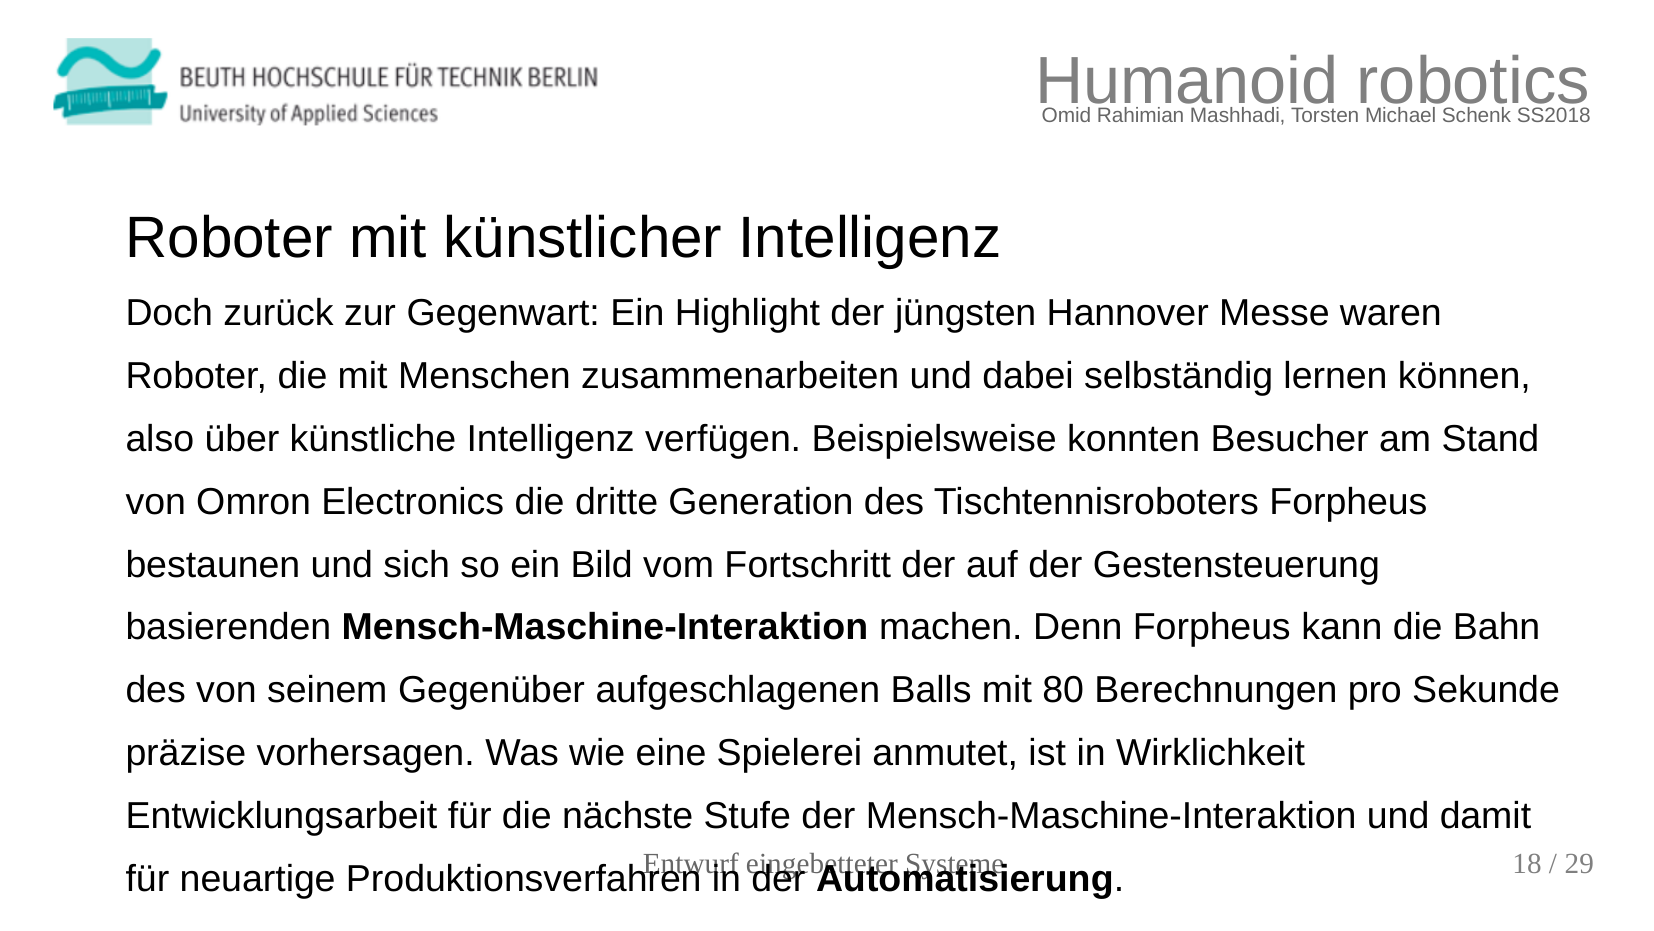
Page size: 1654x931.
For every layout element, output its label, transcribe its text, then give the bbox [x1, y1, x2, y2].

text_box Omid Rahimian Mashhadi, Torsten Michael Schenk SS2018 [1026, 96, 1612, 151]
text_box Roboter mit künstlicher Intelligenz Doch zurück zur Gegenwart: Ein Highlight der jüngsten Hannover Messe waren Roboter, die mit Menschen zusammenarbeiten und dabei selbständig lernen können, also über künstliche Intelligenz verfügen. Beispielsweise konnten Besucher am Stand von Omron Electronics die dritte Generation des Tischtennisroboters Forpheus bestaunen und sich so ein Bild vom Fortschritt der auf der Gestensteuerung basierenden Mensch-Maschine-Interaktion machen. Denn Forpheus kann die Bahn des von seinem Gegenüber aufgeschlagenen Balls mit 80 Berechnungen pro Sekunde präzise vorhersagen. Was wie eine Spielerei anmutet, ist in Wirklichkeit Entwicklungsarbeit für die nächste Stufe der Mensch-Maschine-Interaktion und damit für neuartige Produktionsverfahren in der Automatisierung. [75, 165, 1583, 875]
text_box / 29 [1526, 840, 1632, 888]
picture [15, 29, 661, 145]
text_box Humanoid robotics [1020, 35, 1642, 126]
title [82, 12, 1571, 165]
